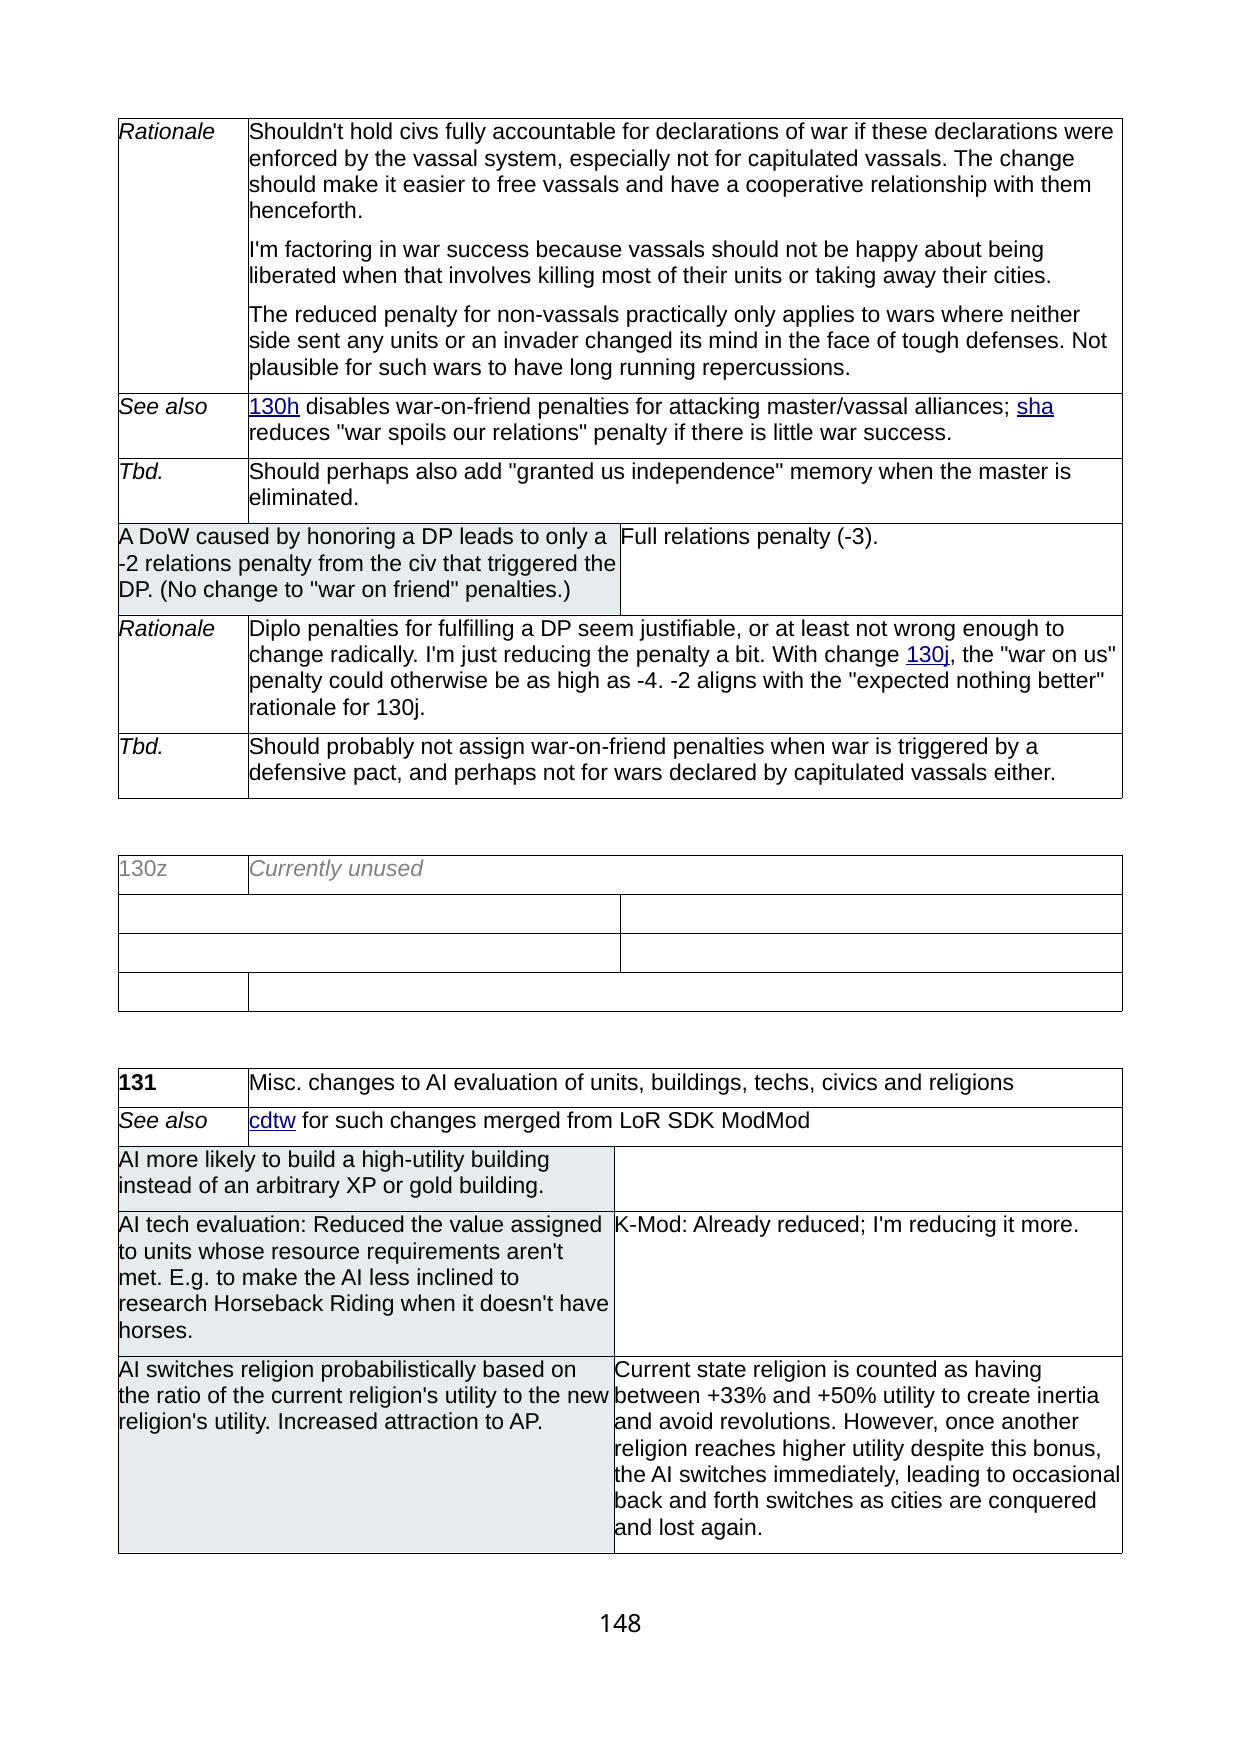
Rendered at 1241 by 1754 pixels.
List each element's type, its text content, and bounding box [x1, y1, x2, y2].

table_header Currently unused [249, 856, 1122, 894]
table_cell See also [119, 1108, 248, 1146]
table_cell K-Mod: Already reduced; I'm reducing it more. [615, 1212, 1122, 1356]
table_cell A DoW caused by honoring a DP leads to only a -2 relations penalty from the civ that triggered the DP. (No change to "war on friend" penalties.) [119, 524, 620, 614]
table_cell [119, 895, 620, 933]
table_cell AI switches religion probabilistically based on the ratio of the current religion's utility to the new religion's utility. Increased attraction to AP. [119, 1357, 614, 1552]
table_cell Tbd. [119, 734, 248, 798]
table_cell Tbd. [119, 459, 248, 523]
table_cell 130h disables war-on-friend penalties for attacking master/vassal alliances; sha reduces "war spoils our relations" penalty if there is little war success. [249, 394, 1122, 458]
table_header Misc. changes to AI evaluation of units, buildings, techs, civics and religions [249, 1069, 1122, 1107]
table_cell Rationale [119, 119, 248, 393]
table_cell [621, 895, 1122, 933]
table_header 130z [119, 856, 248, 894]
table_cell See also [119, 394, 248, 458]
table_header 131 [119, 1069, 248, 1107]
table_cell [621, 934, 1122, 972]
table_cell [249, 973, 1122, 1011]
table_cell Diplo penalties for fulfilling a DP seem justifiable, or at least not wrong enough to change radically. I'm just reducing the penalty a bit. With change 130j, the "war on us" penalty could otherwise be as high as -4. -2 aligns with the "expected nothing better" rationale for 130j. [249, 616, 1122, 732]
table_cell AI tech evaluation: Reduced the value assigned to units whose resource requirements aren't met. E.g. to make the AI less inclined to research Horseback Riding when it doesn't have horses. [119, 1212, 614, 1356]
table_cell [119, 973, 248, 1011]
table_cell Should probably not assign war-on-friend penalties when war is triggered by a defensive pact, and perhaps not for wars declared by capitulated vassals either. [249, 734, 1122, 798]
table_cell Current state religion is counted as having between +33% and +50% utility to create inertia and avoid revolutions. However, once another religion reaches higher utility despite this bonus, the AI switches immediately, leading to occasional back and forth switches as cities are conquered and lost again. [615, 1357, 1122, 1552]
table_cell Should perhaps also add "granted us independence" memory when the master is eliminated. [249, 459, 1122, 523]
table_cell cdtw for such changes merged from LoR SDK ModMod [249, 1108, 1122, 1146]
table_cell [119, 934, 620, 972]
table_cell Rationale [119, 616, 248, 732]
table_cell Full relations penalty (-3). [621, 524, 1122, 614]
table_cell Shouldn't hold civs fully accountable for declarations of war if these declarations were enforced by the vassal system, especially not for capitulated vassals. The change should make it easier to free vassals and have a cooperative relationship with them henceforth. I'm factoring in war success because vassals should not be happy about being liberated when that involves killing most of their units or taking away their cities. The reduced penalty for non-vassals practically only applies to wars where neither side sent any units or an invader changed its mind in the face of tough defenses. Not plausible for such wars to have long running repercussions. [249, 119, 1122, 393]
table_cell AI more likely to build a high-utility building instead of an arbitrary XP or gold building. [119, 1147, 614, 1211]
table_cell [615, 1147, 1122, 1211]
